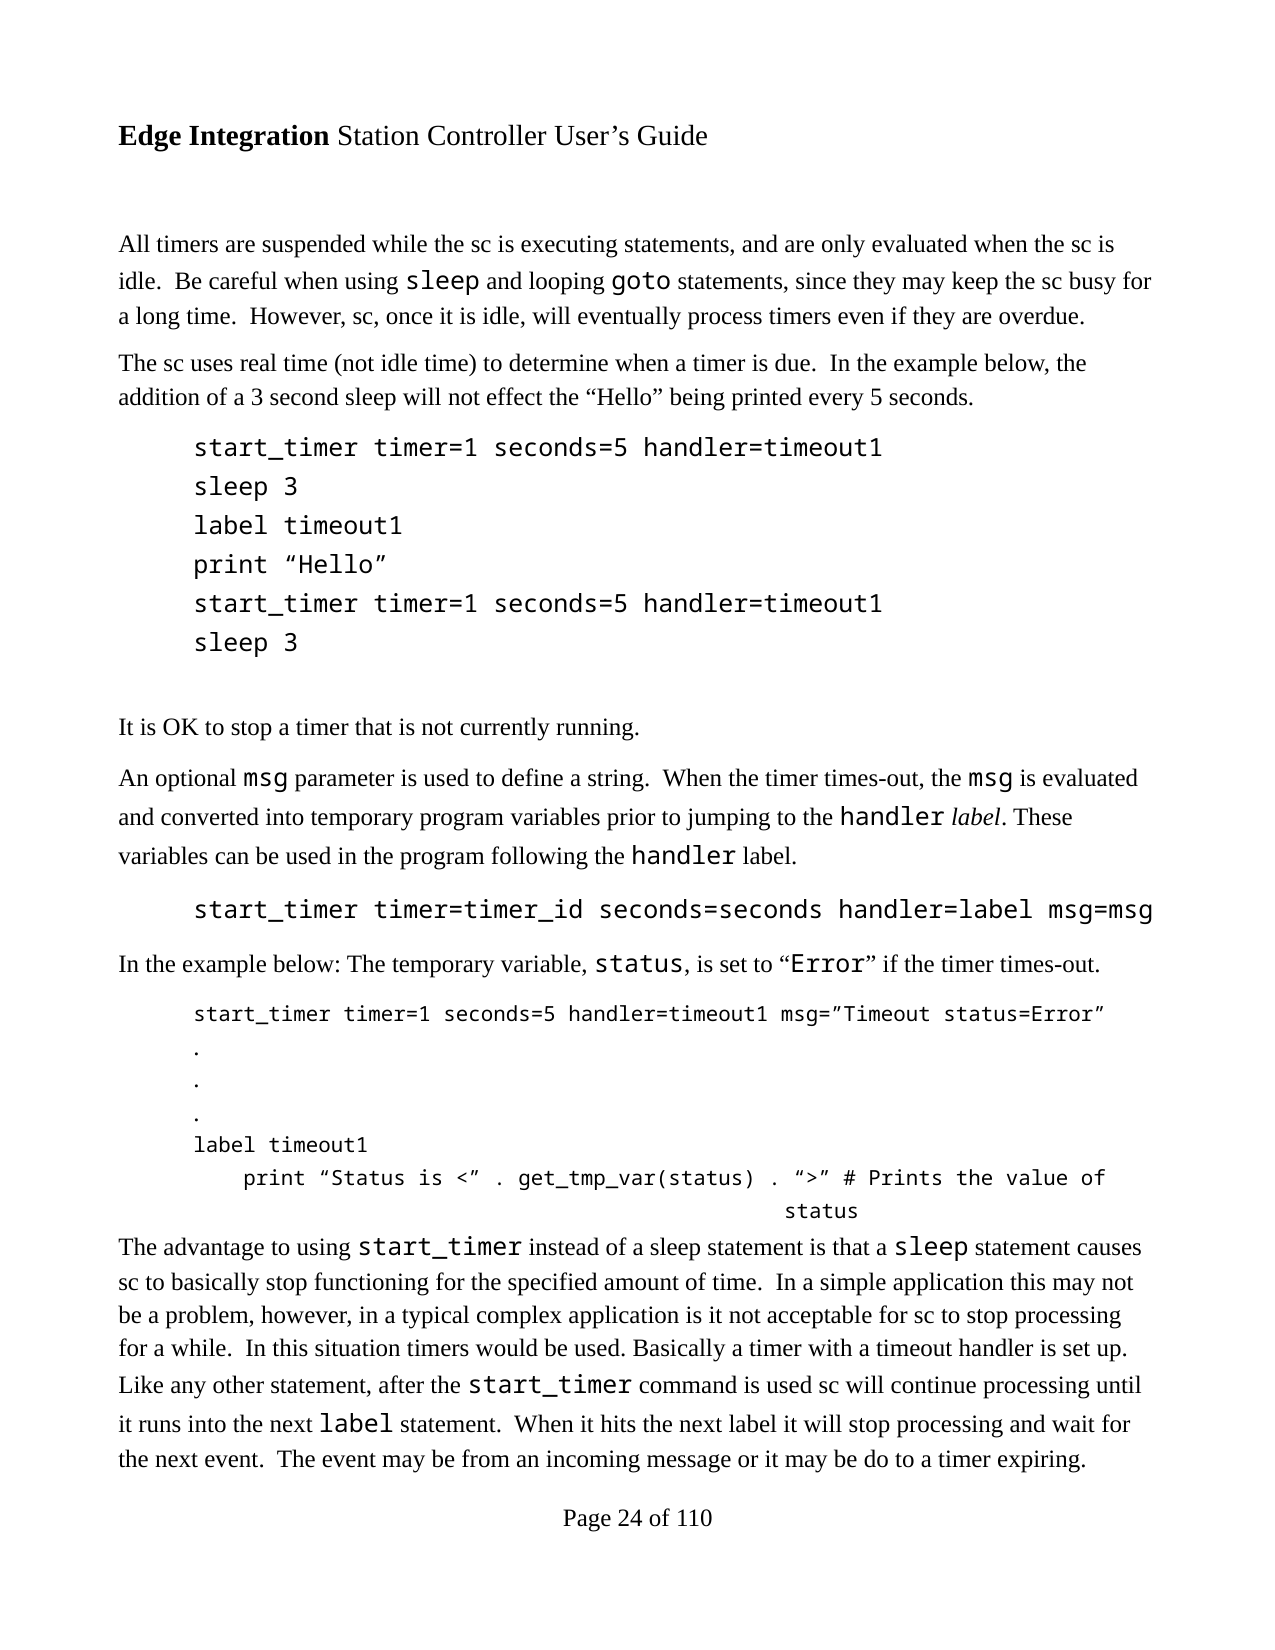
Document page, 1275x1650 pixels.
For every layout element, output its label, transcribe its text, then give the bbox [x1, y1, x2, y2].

text The sc uses real time (not idle time) to determine when a timer is due. In the example below, the addition of a 3 second sleep will not effect the “Hello” being printed every 5 seconds. [118, 348, 1157, 410]
text start_timer timer=1 seconds=5 handler=timeout1 [193, 586, 1157, 620]
text It is OK to stop a timer that is not currently running. [118, 712, 1157, 741]
text . [193, 1032, 1157, 1060]
text The advantage to using start_timer instead of a sleep statement is that a sleep statement causes sc to basically stop functioning for the specified amount of time. In a simple application this may not be a problem, however, in a typical complex application is it not acceptable for sc to stop processing for a while. In this situation timers would be used. Basically a timer with a timeout handler is set up. Like any other statement, after the start_timer command is used sc will continue processing until it runs into the next label statement. When it hits the next label it will stop processing and wait for the next event. The event may be from an incoming message or it may be do to a timer expiring. [118, 1228, 1157, 1473]
text start_timer timer=1 seconds=5 handler=timeout1 msg=”Timeout status=Error” [193, 999, 1157, 1027]
text label timeout1 [193, 1131, 1157, 1159]
text start_timer timer=timer_id seconds=seconds handler=label msg=msg [193, 891, 1157, 926]
text All timers are suspended while the sc is executing statements, and are only evaluated when the sc is idle. Be careful when using sleep and looping goto statements, since they may keep the sc busy for a long time. However, sc, once it is idle, will eventually process timers even if they are overdue. [118, 229, 1157, 330]
text label timeout1 [193, 507, 1157, 542]
text An optional msg parameter is used to define a string. When the timer times-out, the msg is evaluated and converted into temporary program variables prior to jumping to the handler label. These variables can be used in the program following the handler label. [118, 759, 1157, 872]
text . [193, 1064, 1157, 1093]
text . [193, 1098, 1157, 1126]
text print “Status is <” . get_tmp_var(status) . “>” # Prints the value of status [193, 1163, 1157, 1224]
text In the example below: The temporary variable, status, is set to “Error” if the timer times-out. [118, 945, 1157, 979]
text print “Hello” [193, 547, 1157, 581]
text start_timer timer=1 seconds=5 handler=timeout1 [193, 429, 1157, 463]
text sleep 3 [193, 468, 1157, 502]
text sleep 3 [193, 625, 1157, 659]
